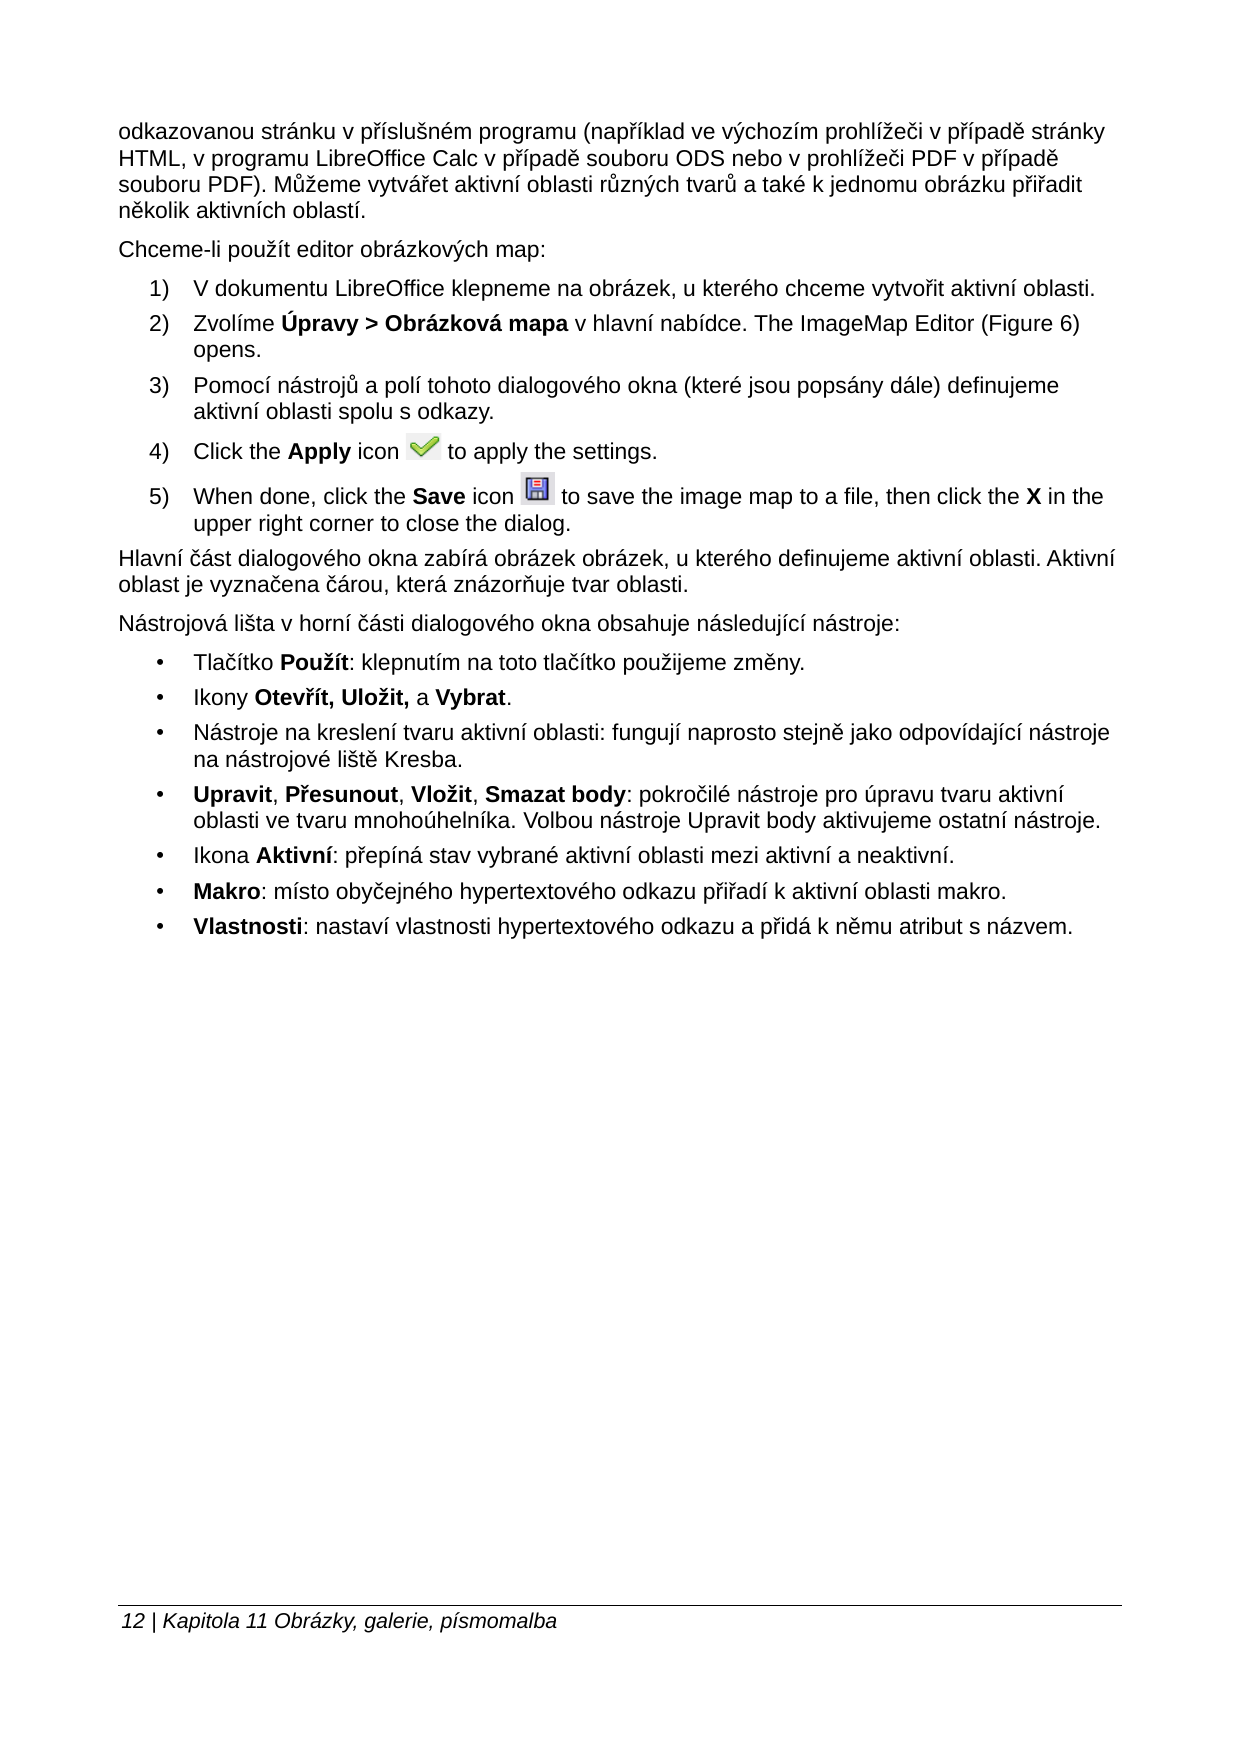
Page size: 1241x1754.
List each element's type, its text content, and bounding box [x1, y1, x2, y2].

list Pomocí nástrojů a polí tohoto dialogového okna (které jsou popsány dále) definujeme aktivní oblasti spolu s odkazy. [169, 372, 1122, 424]
list V dokumentu LibreOffice klepneme na obrázek, u kterého chceme vytvořit aktivní oblasti. [169, 275, 1122, 301]
list Zvolíme Úpravy > Obrázková mapa v hlavní nabídce. The ImageMap Editor (Figure 6) opens. [169, 310, 1122, 363]
list Nástroje na kreslení tvaru aktivní oblasti: fungují naprosto stejně jako odpovídající nástroje na nástrojové liště Kresba. [156, 719, 1122, 772]
list Ikona Aktivní: přepíná stav vybrané aktivní oblasti mezi aktivní a neaktivní. [156, 842, 1122, 869]
list Click the Apply icon to apply the settings. [169, 433, 1122, 464]
list Tlačítko Použít: klepnutím na toto tlačítko použijeme změny. [156, 649, 1122, 675]
list Vlastnosti: nastaví vlastnosti hypertextového odkazu a přidá k němu atribut s názvem. [156, 913, 1122, 939]
text odkazovanou stránku v příslušném programu (například ve výchozím prohlížeči v případě stránky HTML, v programu LibreOffice Calc v případě souboru ODS nebo v prohlížeči PDF v případě souboru PDF). Můžeme vytvářet aktivní oblasti různých tvarů a také k jednomu obrázku přiřadit několik aktivních oblastí. [118, 118, 1122, 223]
list Nástrojová lišta v horní části dialogového okna obsahuje následující nástroje: [118, 610, 1122, 636]
list Chceme-li použít editor obrázkových map: [118, 236, 1122, 262]
list Upravit, Přesunout, Vložit, Smazat body: pokročilé nástroje pro úpravu tvaru aktivní oblasti ve tvaru mnohoúhelníka. Volbou nástroje Upravit body aktivujeme ostatní nástroje. [156, 781, 1122, 834]
list Makro: místo obyčejného hypertextového odkazu přiřadí k aktivní oblasti makro. [156, 878, 1122, 904]
text Hlavní část dialogového okna zabírá obrázek obrázek, u kterého definujeme aktivní oblasti. Aktivní oblast je vyznačena čárou, která znázorňuje tvar oblasti. [118, 545, 1122, 598]
picture [405, 433, 442, 460]
list Ikony Otevřít, Uložit, a Vybrat. [156, 684, 1122, 711]
list When done, click the Save icon to save the image map to a file, then click the X in the upper right corner to close the dialog. [169, 473, 1122, 536]
picture [520, 472, 555, 505]
